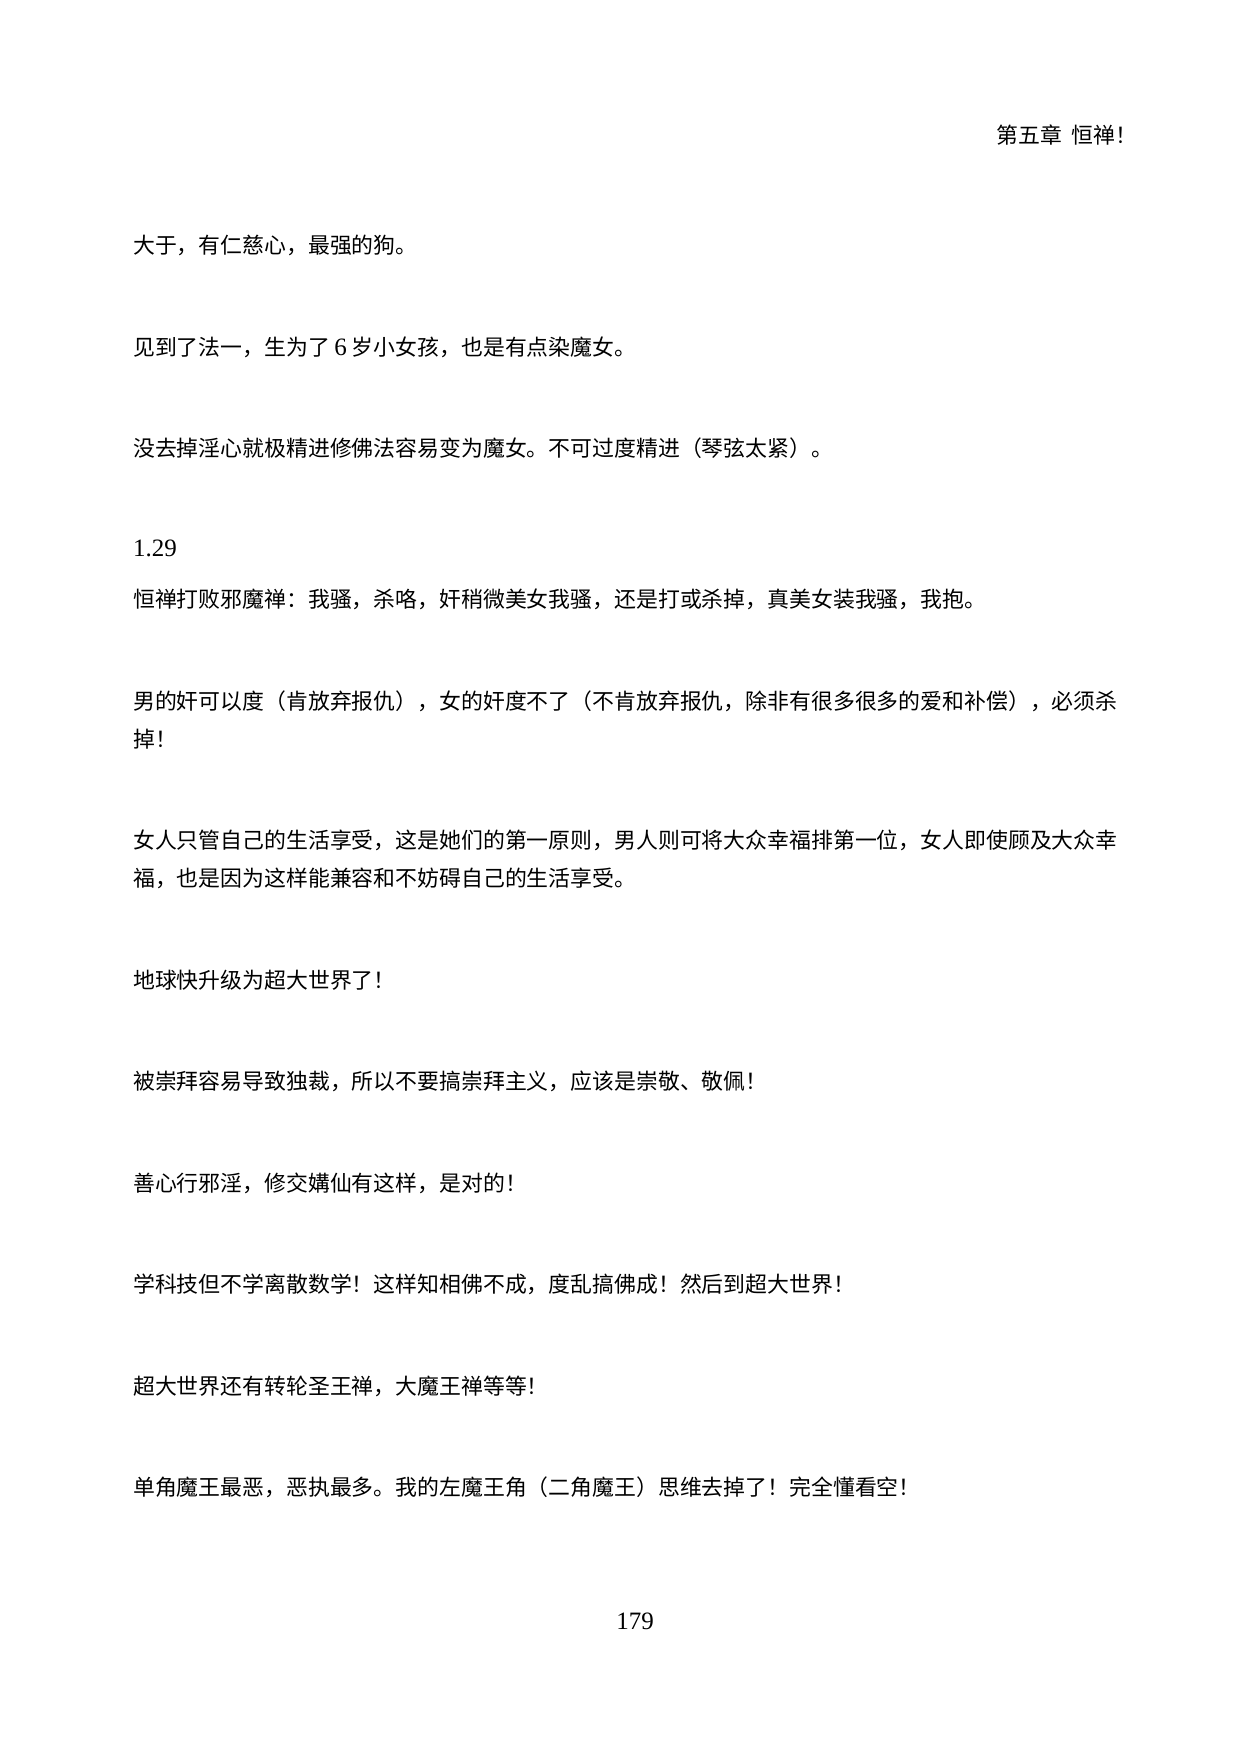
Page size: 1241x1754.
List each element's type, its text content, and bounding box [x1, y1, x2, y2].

text 见到了法一，生为了6岁小女孩，也是有点染魔女。 [133, 330, 1137, 362]
text 超大世界还有转轮圣王禅，大魔王禅等等！ [133, 1369, 1137, 1401]
text 没去掉淫心就极精进修佛法容易变为魔女。不可过度精进（琴弦太紧）。 [133, 431, 1137, 463]
text 地球快升级为超大世界了！ [133, 963, 1137, 994]
text 善心行邪淫，修交媾仙有这样，是对的！ [133, 1166, 1137, 1197]
text 单角魔王最恶，恶执最多。我的左魔王角（二角魔王）思维去掉了！完全懂看空！ [133, 1470, 1137, 1502]
text 被崇拜容易导致独裁，所以不要搞崇拜主义，应该是崇敬、敬佩！ [133, 1064, 1137, 1096]
text 恒禅打败邪魔禅：我骚，杀咯，奸稍微美女我骚，还是打或杀掉，真美女装我骚，我抱。 [133, 582, 1137, 614]
text 女人只管自己的生活享受，这是她们的第一原则，男人则可将大众幸福排第一位，女人即使顾及大众幸福，也是因为这样能兼容和不妨碍自己的生活享受。 [133, 823, 1137, 893]
text 1.29 [133, 533, 1137, 562]
text 男的奸可以度（肯放弃报仇），女的奸度不了（不肯放弃报仇，除非有很多很多的爱和补偿），必须杀掉！ [133, 684, 1137, 753]
text 学科技但不学离散数学！这样知相佛不成，度乱搞佛成！然后到超大世界！ [133, 1267, 1137, 1299]
text 大于，有仁慈心，最强的狗。 [133, 228, 1137, 260]
